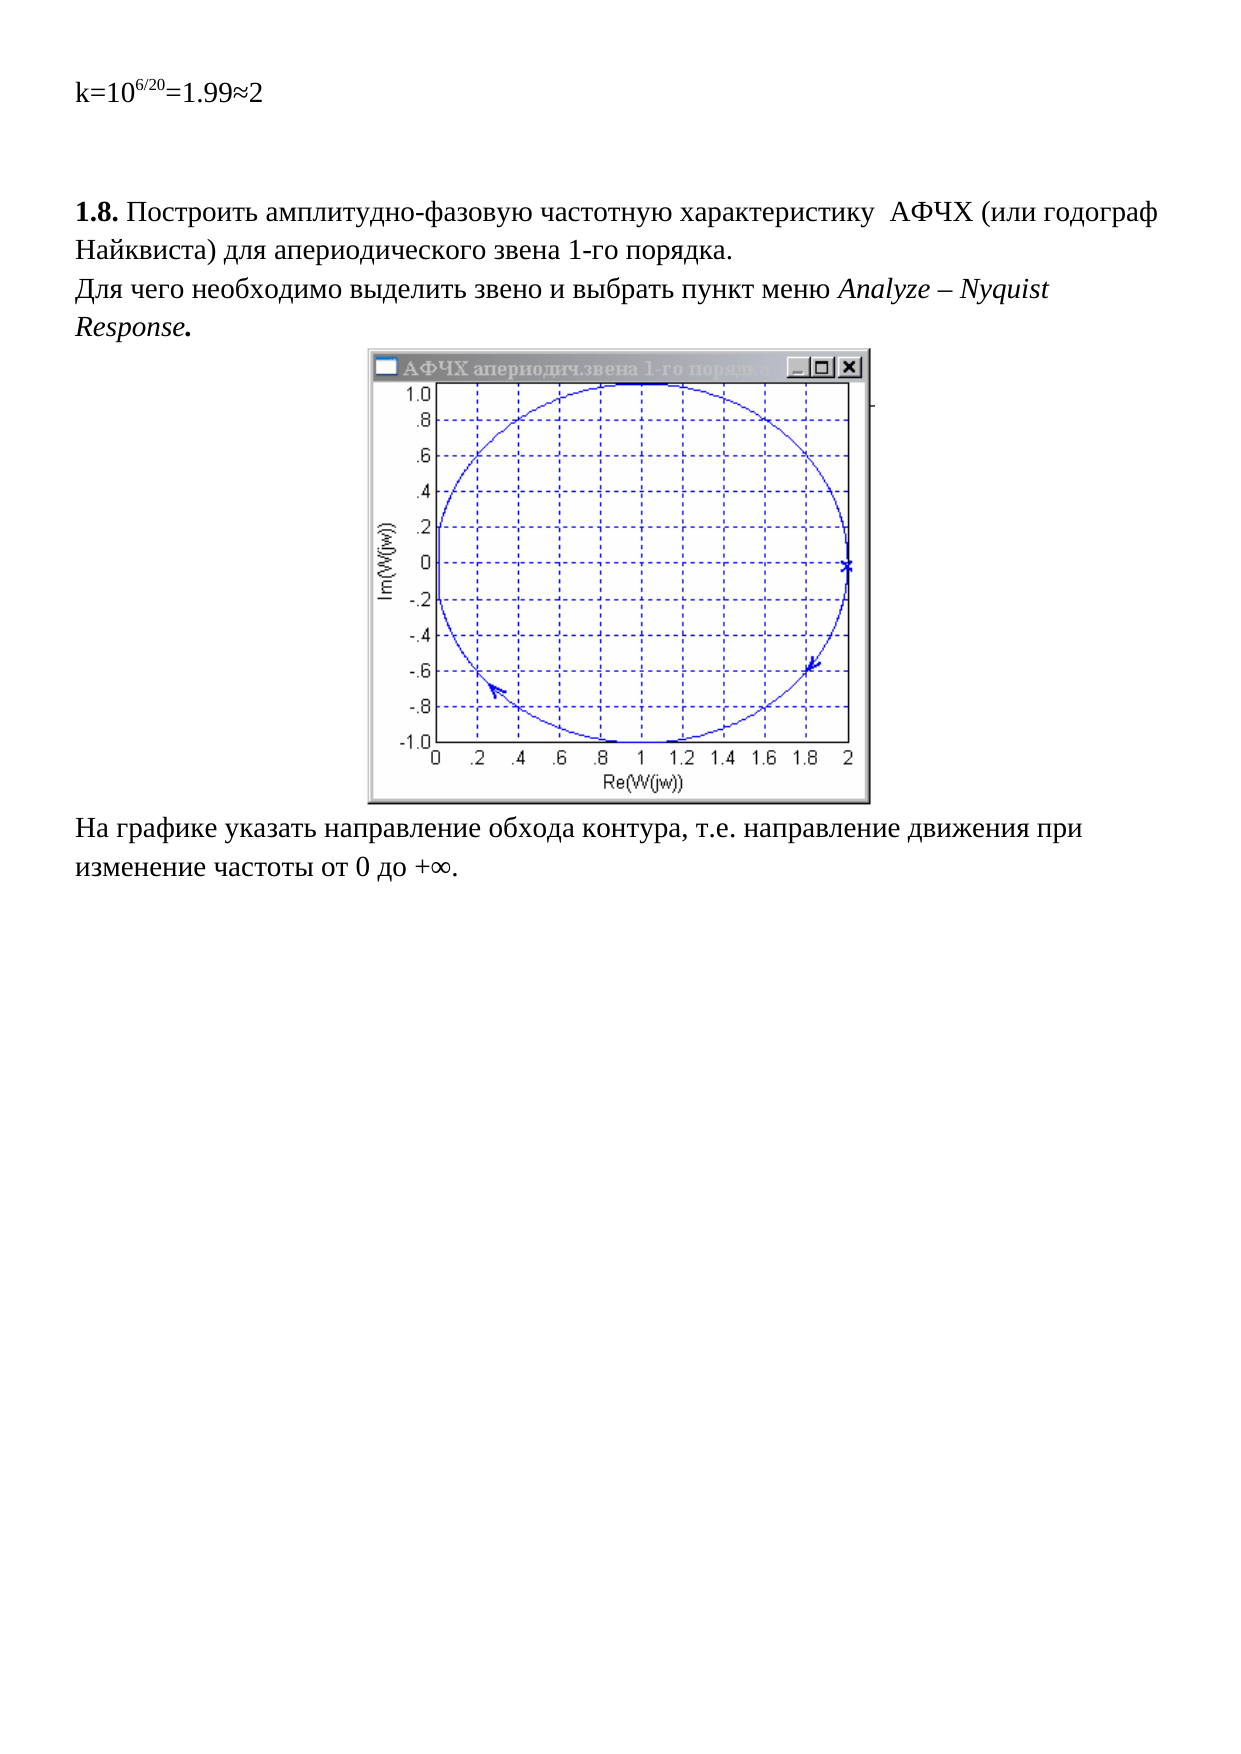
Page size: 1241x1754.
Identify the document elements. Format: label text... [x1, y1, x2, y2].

text k=106/20=1.99≈2 [75, 75, 1165, 108]
text На графике указать направление обхода контура, т.е. направление движения при изменение частоты от 0 до +∞. [75, 810, 1165, 882]
picture [365, 348, 875, 806]
text 1.8. Построить амплитудно-фазовую частотную характеристику АФЧХ (или годограф Найквиста) для апериодического звена 1-го порядка. [75, 194, 1165, 266]
text Для чего необходимо выделить звено и выбрать пункт меню Analyze – Nyquist Response. [75, 271, 1165, 343]
